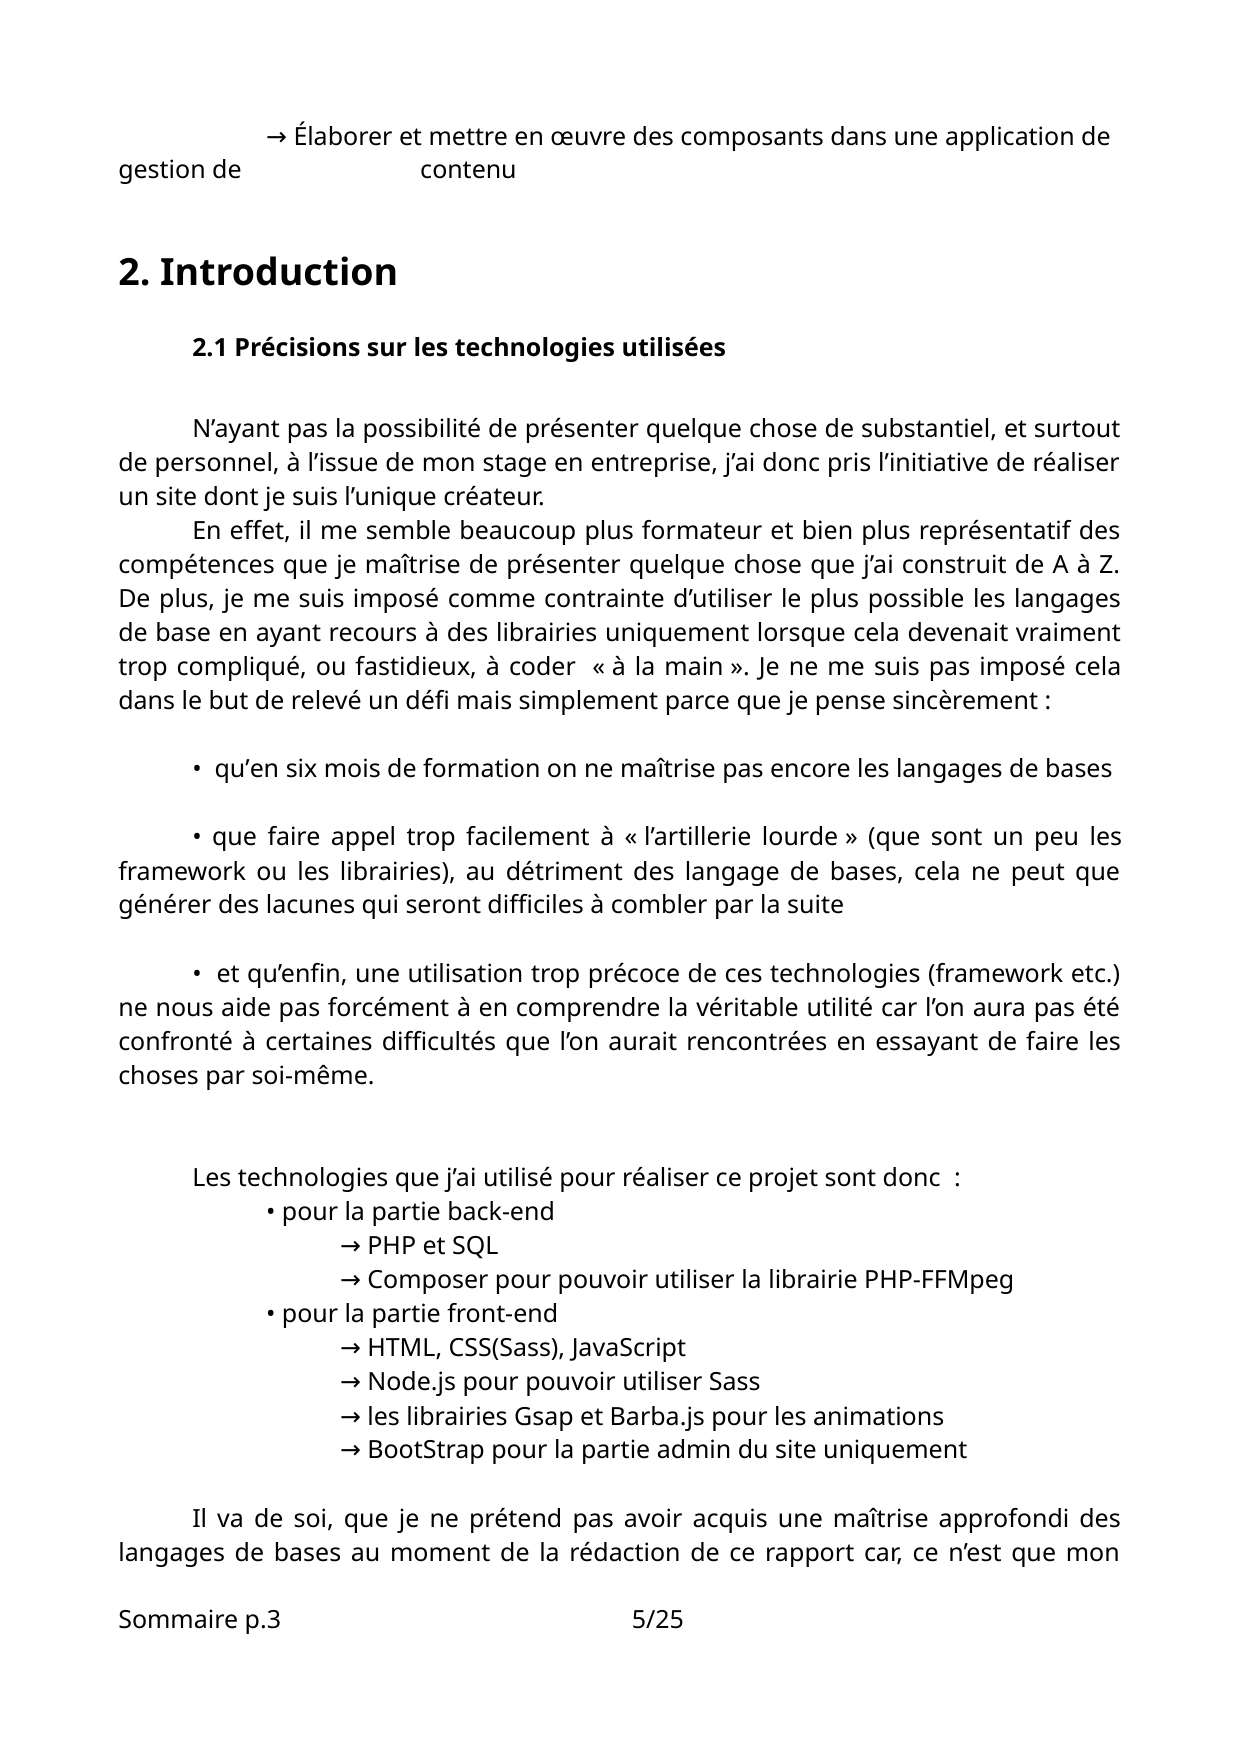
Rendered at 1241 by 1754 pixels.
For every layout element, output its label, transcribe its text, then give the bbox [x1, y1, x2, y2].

text En effet, il me semble beaucoup plus formateur et bien plus représentatif des compétences que je maîtrise de présenter quelque chose que j’ai construit de A à Z. De plus, je me suis imposé comme contrainte d’utiliser le plus possible les langages de base en ayant recours à des librairies uniquement lorsque cela devenait vraiment trop compliqué, ou fastidieux, à coder « à la main ». Je ne me suis pas imposé cela dans le but de relevé un défi mais simplement parce que je pense sincèrement : [118, 512, 1122, 717]
text → HTML, CSS(Sass), JavaScript [118, 1330, 1122, 1364]
text • qu’en six mois de formation on ne maîtrise pas encore les langages de bases [118, 751, 1122, 785]
subtitle 2.1 Précisions sur les technologies utilisées [118, 330, 1122, 364]
text → Composer pour pouvoir utiliser la librairie PHP-FFMpeg [118, 1262, 1122, 1296]
text → les librairies Gsap et Barba.js pour les animations [118, 1398, 1122, 1432]
text • et qu’enfin, une utilisation trop précoce de ces technologies (framework etc.) ne nous aide pas forcément à en comprendre la véritable utilité car l’on aura pas été confronté à certaines difficultés que l’on aurait rencontrées en essayant de faire les choses par soi-même. [118, 955, 1122, 1092]
subtitle 2. Introduction [118, 245, 1122, 296]
text → BootStrap pour la partie admin du site uniquement [118, 1432, 1122, 1466]
text • que faire appel trop facilement à « l’artillerie lourde » (que sont un peu les framework ou les librairies), au détriment des langage de bases, cela ne peut que générer des lacunes qui seront difficiles à combler par la suite [118, 819, 1122, 921]
text N’ayant pas la possibilité de présenter quelque chose de substantiel, et surtout de personnel, à l’issue de mon stage en entreprise, j’ai donc pris l’initiative de réaliser un site dont je suis l’unique créateur. [118, 410, 1122, 512]
text Il va de soi, que je ne prétend pas avoir acquis une maîtrise approfondi des langages de bases au moment de la rédaction de ce rapport car, ce n’est que mon [118, 1500, 1122, 1568]
text → Node.js pour pouvoir utiliser Sass [118, 1364, 1122, 1398]
text → Élaborer et mettre en œuvre des composants dans une application de gestion de contenu [118, 118, 1122, 186]
text • pour la partie front-end [118, 1296, 1122, 1330]
text Les technologies que j’ai utilisé pour réaliser ce projet sont donc : [118, 1160, 1122, 1194]
text → PHP et SQL [118, 1228, 1122, 1262]
text • pour la partie back-end [118, 1194, 1122, 1228]
